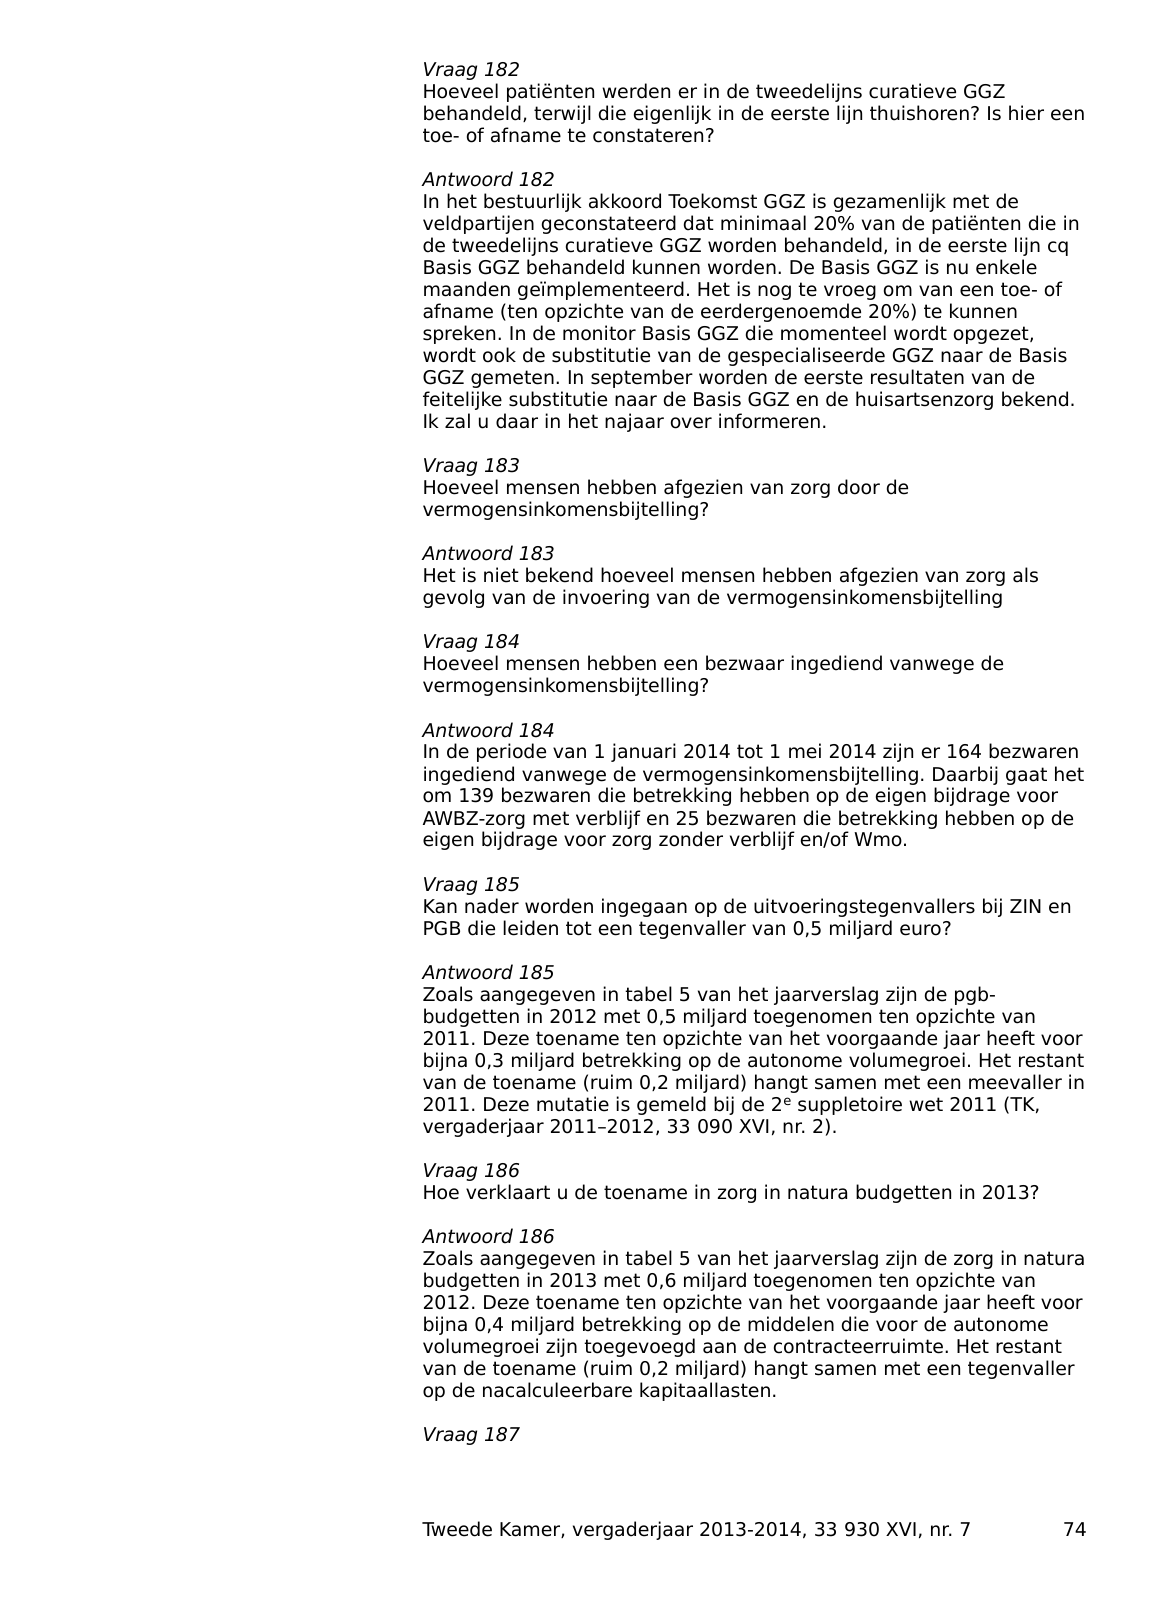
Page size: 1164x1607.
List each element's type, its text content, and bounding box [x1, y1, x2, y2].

text In het bestuurlijk akkoord Toekomst GGZ is gezamenlijk met de veldpartijen geconstateerd dat minimaal 20% van de patiënten die in de tweedelijns curatieve GGZ worden behandeld, in de eerste lijn cq Basis GGZ behandeld kunnen worden. De Basis GGZ is nu enkele maanden geïmplementeerd. Het is nog te vroeg om van een toe- of afname (ten opzichte van de eerdergenoemde 20%) te kunnen spreken. In de monitor Basis GGZ die momenteel wordt opgezet, wordt ook de substitutie van de gespecialiseerde GGZ naar de Basis GGZ gemeten. In september worden de eerste resultaten van de feitelijke substitutie naar de Basis GGZ en de huisartsenzorg bekend. Ik zal u daar in het najaar over informeren. [422, 191, 1087, 433]
text Hoeveel patiënten werden er in de tweedelijns curatieve GGZ behandeld, terwijl die eigenlijk in de eerste lijn thuishoren? Is hier een toe- of afname te constateren? [422, 81, 1087, 147]
text Antwoord 186 [422, 1226, 1087, 1248]
text Antwoord 185 [422, 962, 1087, 984]
text Hoeveel mensen hebben een bezwaar ingediend vanwege de vermogensinkomensbijtelling? [422, 653, 1087, 697]
text Antwoord 182 [422, 169, 1087, 191]
text Vraag 183 [422, 455, 1087, 477]
text In de periode van 1 januari 2014 tot 1 mei 2014 zijn er 164 bezwaren ingediend vanwege de vermogensinkomensbijtelling. Daarbij gaat het om 139 bezwaren die betrekking hebben op de eigen bijdrage voor AWBZ-zorg met verblijf en 25 bezwaren die betrekking hebben op de eigen bijdrage voor zorg zonder verblijf en/of Wmo. [422, 741, 1087, 851]
text Antwoord 184 [422, 719, 1087, 741]
text Zoals aangegeven in tabel 5 van het jaarverslag zijn de zorg in natura budgetten in 2013 met 0,6 miljard toegenomen ten opzichte van 2012. Deze toename ten opzichte van het voorgaande jaar heeft voor bijna 0,4 miljard betrekking op de middelen die voor de autonome volumegroei zijn toegevoegd aan de contracteerruimte. Het restant van de toename (ruim 0,2 miljard) hangt samen met een tegenvaller op de nacalculeerbare kapitaallasten. [422, 1248, 1087, 1402]
text Antwoord 183 [422, 543, 1087, 565]
text Zoals aangegeven in tabel 5 van het jaarverslag zijn de pgb- budgetten in 2012 met 0,5 miljard toegenomen ten opzichte van 2011. Deze toename ten opzichte van het voorgaande jaar heeft voor bijna 0,3 miljard betrekking op de autonome volumegroei. Het restant van de toename (ruim 0,2 miljard) hangt samen met een meevaller in 2011. Deze mutatie is gemeld bij de 2e suppletoire wet 2011 (TK, vergaderjaar 2011–2012, 33 090 XVI, nr. 2). [422, 984, 1087, 1137]
text Vraag 187 [422, 1424, 1087, 1446]
text Vraag 182 [422, 59, 1087, 81]
text Vraag 184 [422, 631, 1087, 653]
text Het is niet bekend hoeveel mensen hebben afgezien van zorg als gevolg van de invoering van de vermogensinkomensbijtelling [422, 565, 1087, 609]
text Hoe verklaart u de toename in zorg in natura budgetten in 2013? [422, 1182, 1087, 1204]
text Kan nader worden ingegaan op de uitvoeringstegenvallers bij ZIN en PGB die leiden tot een tegenvaller van 0,5 miljard euro? [422, 896, 1087, 939]
text Hoeveel mensen hebben afgezien van zorg door de vermogensinkomensbijtelling? [422, 477, 1087, 521]
text Vraag 186 [422, 1160, 1087, 1182]
text Vraag 185 [422, 873, 1087, 896]
